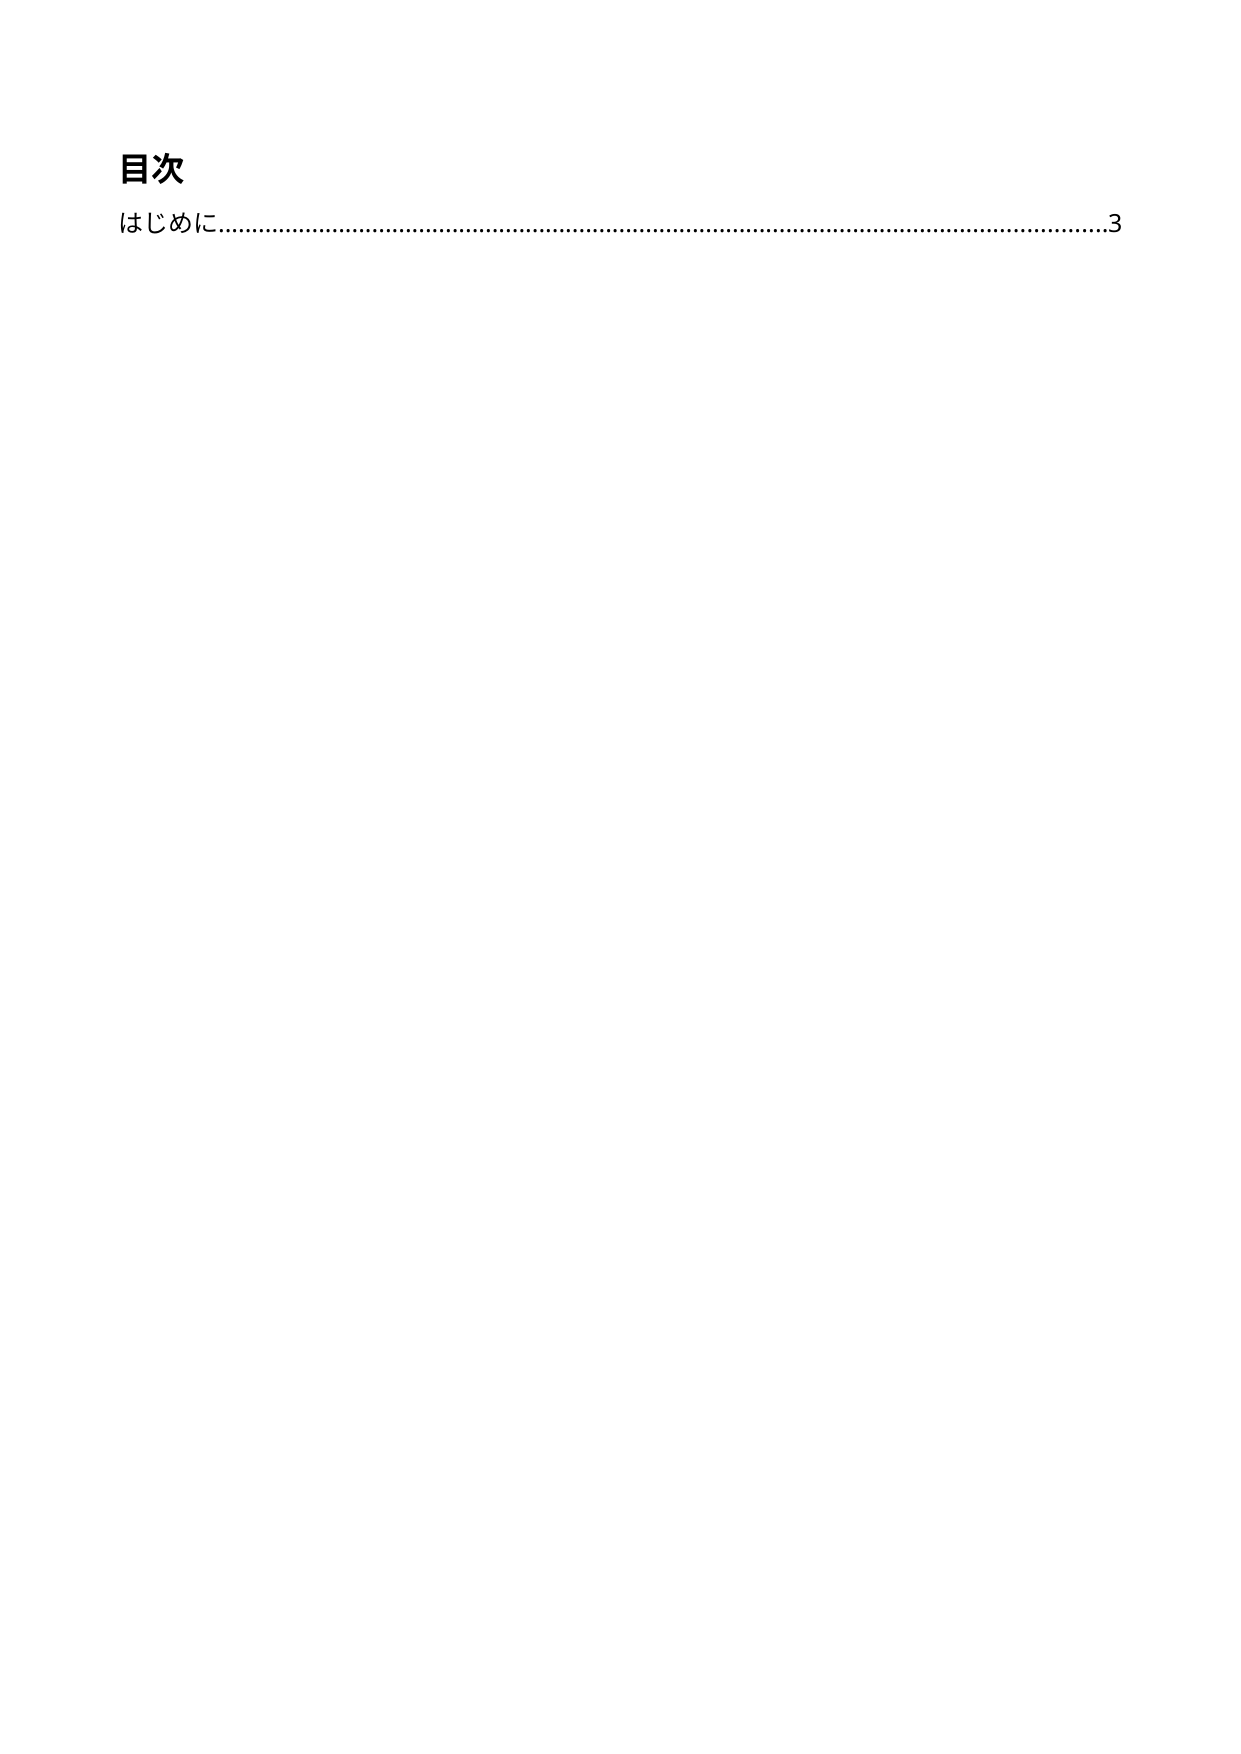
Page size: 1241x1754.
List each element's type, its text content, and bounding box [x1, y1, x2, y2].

text はじめに 3 [118, 204, 1122, 240]
subtitle 目次 [118, 143, 1122, 191]
